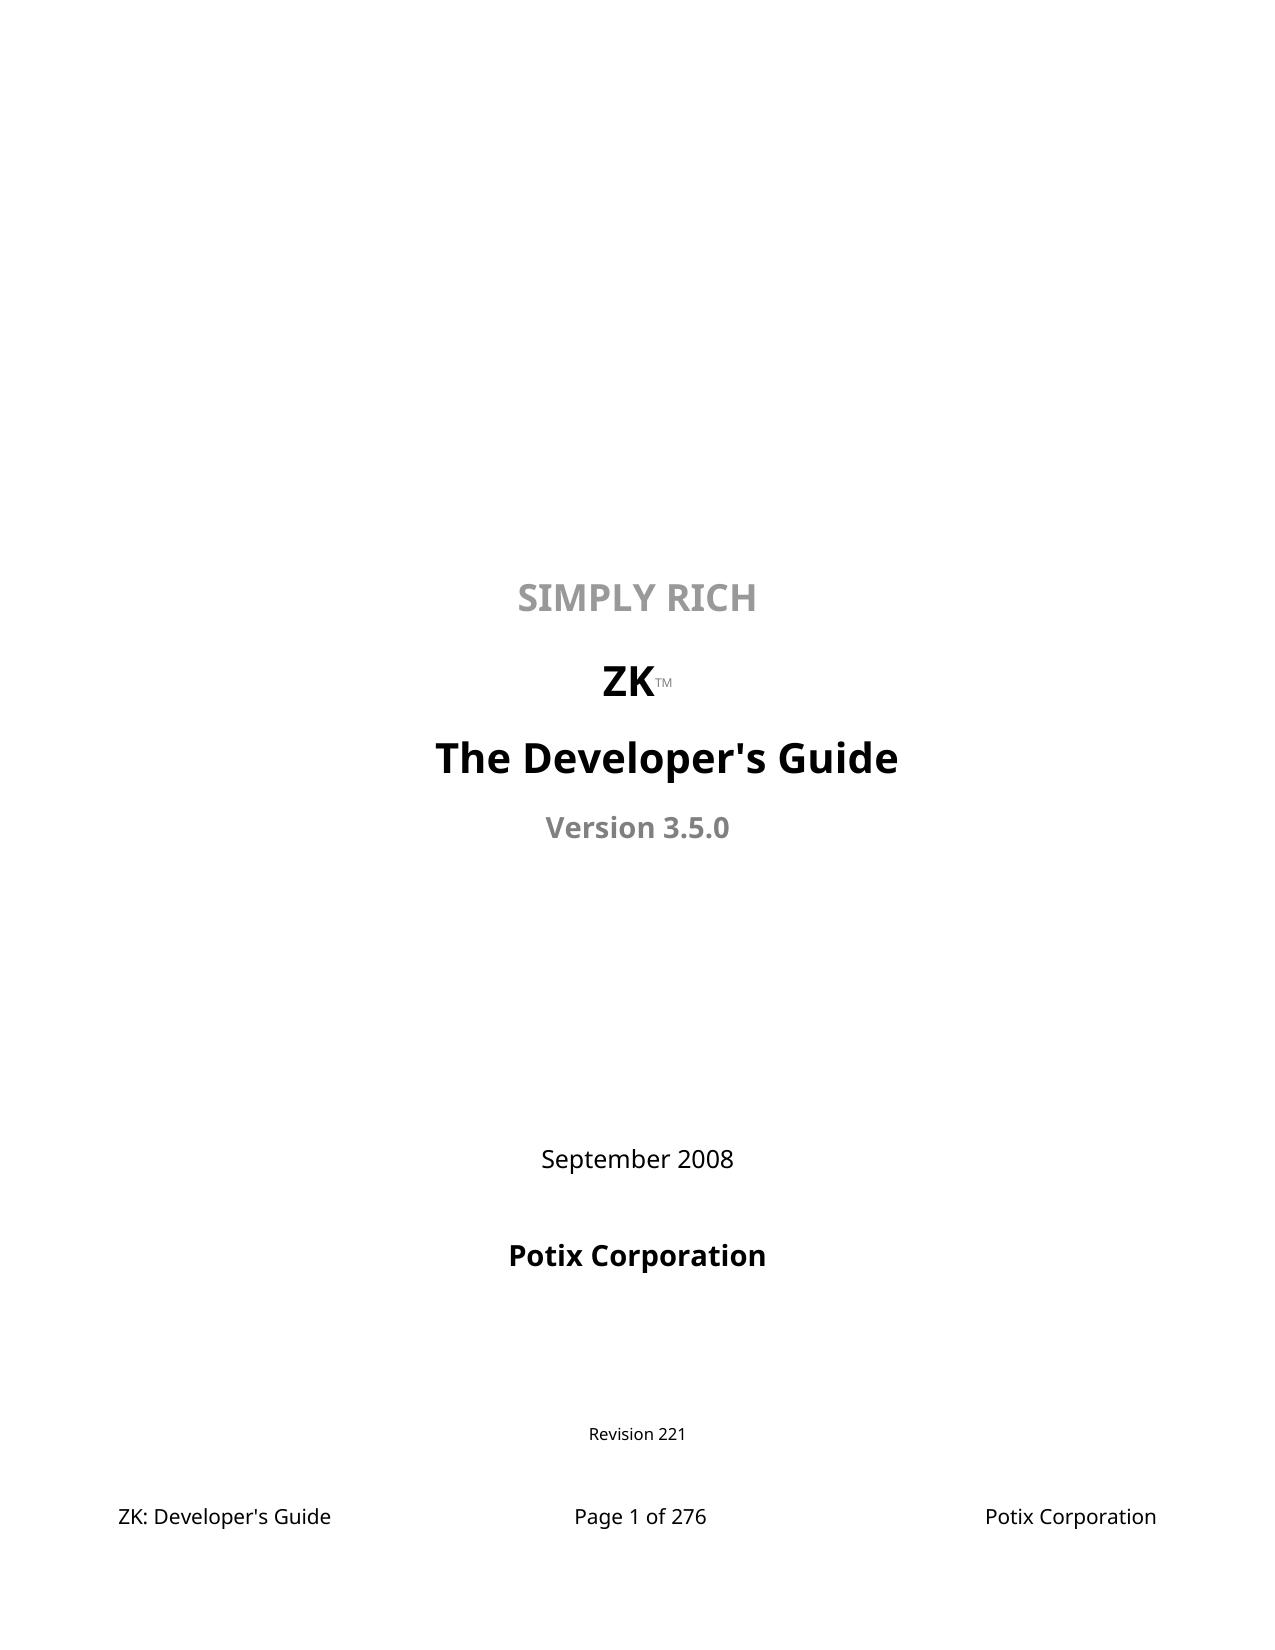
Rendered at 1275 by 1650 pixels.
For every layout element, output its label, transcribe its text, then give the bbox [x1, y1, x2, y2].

subtitle Version 3.5.0 [118, 807, 1157, 847]
text ZKTM [118, 652, 1157, 708]
text September 2008 [118, 1142, 1157, 1176]
text Potix Corporation [118, 1235, 1157, 1275]
text Revision 221 [118, 1422, 1157, 1445]
text SIMPLY RICH [118, 571, 1157, 622]
title The Developer's Guide [177, 729, 1157, 786]
